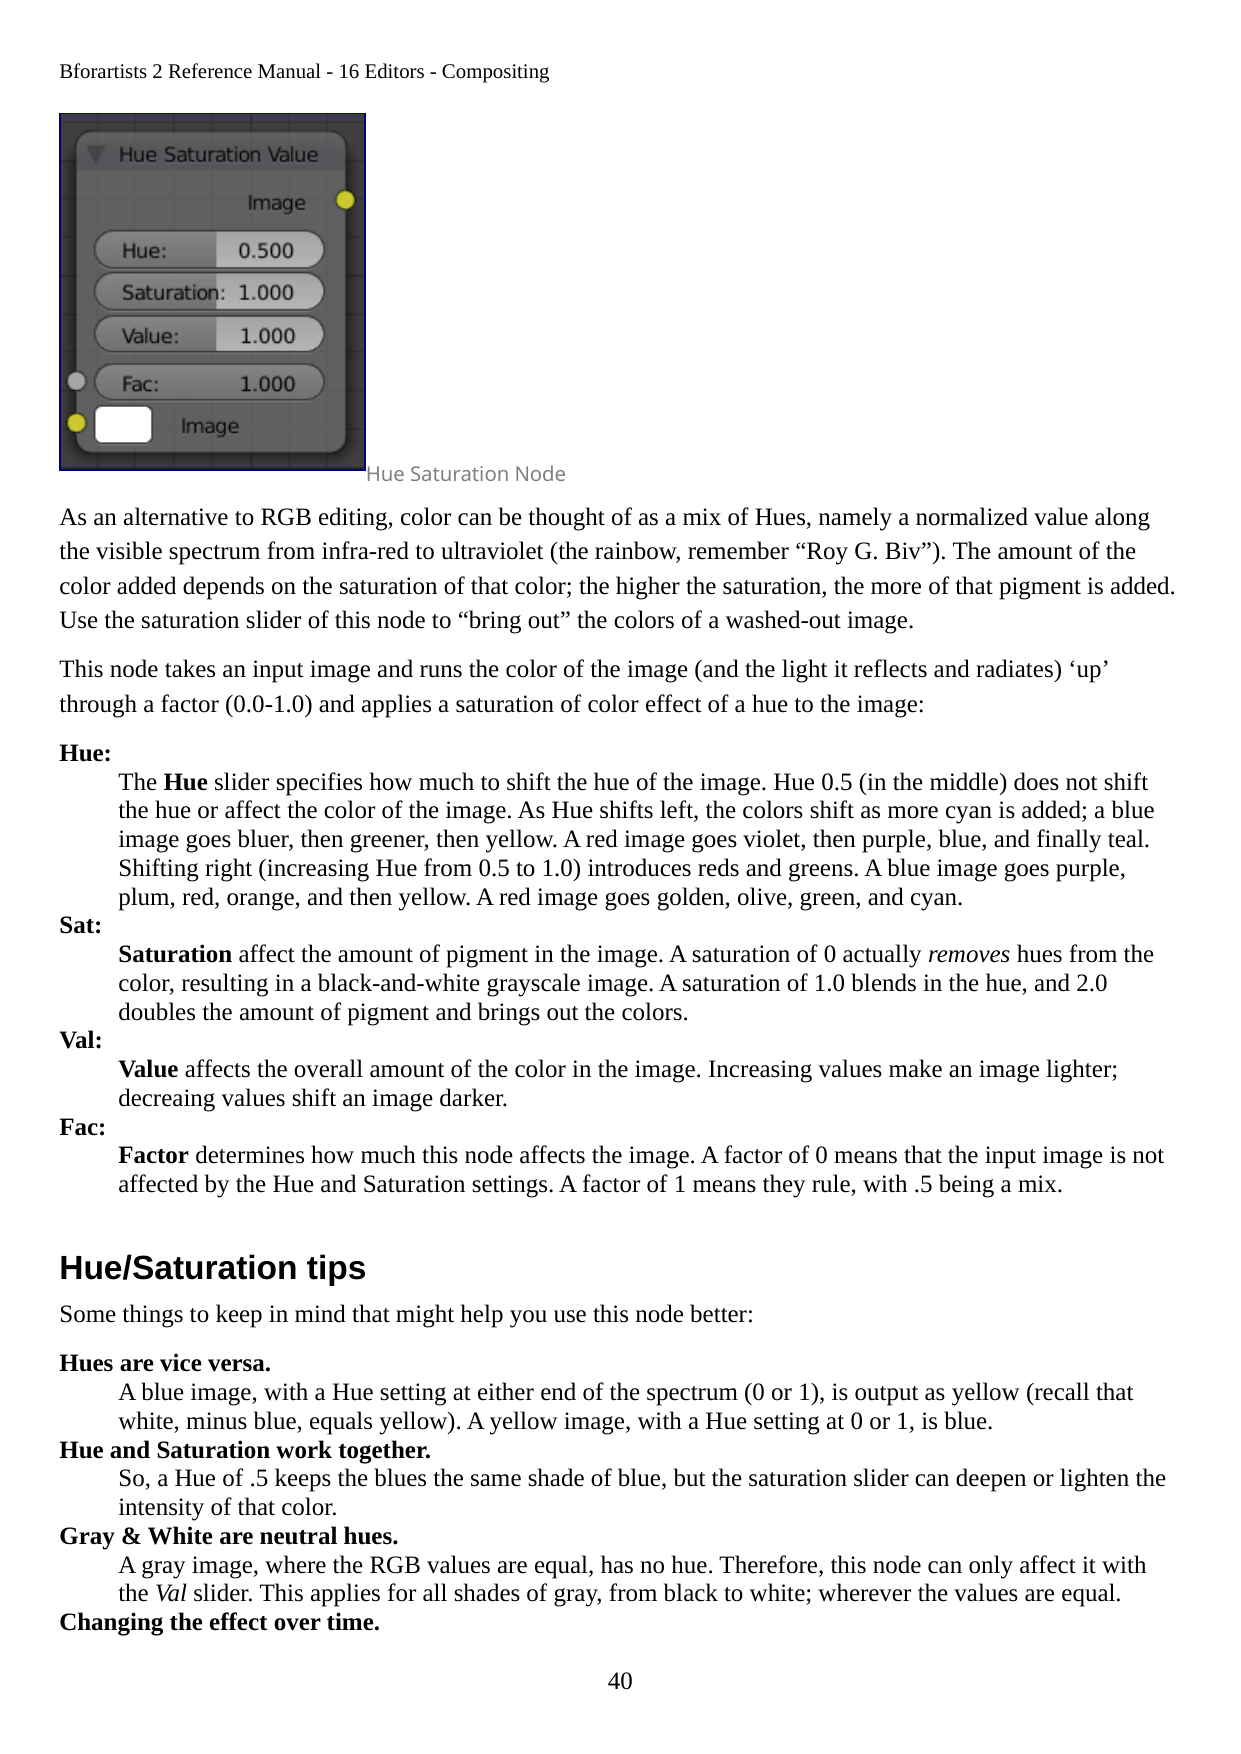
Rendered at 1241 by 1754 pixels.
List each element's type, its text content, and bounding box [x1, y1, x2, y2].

list The Hue slider specifies how much to shift the hue of the image. Hue 0.5 (in the middle) does not shift the hue or affect the color of the image. As Hue shifts left, the colors shift as more cyan is added; a blue image goes bluer, then greener, then yellow. A red image goes violet, then purple, blue, and finally teal. Shifting right (increasing Hue from 0.5 to 1.0) introduces reds and greens. A blue image goes purple, plum, red, orange, and then yellow. A red image goes golden, olive, green, and cyan. [118, 767, 1181, 910]
text This node takes an input image and runs the color of the image (and the light it reflects and radiates) ‘up’ through a factor (0.0-1.0) and applies a saturation of color effect of a hue to the image: [59, 654, 1181, 718]
subtitle Sat: [59, 910, 1181, 939]
subtitle Gray & White are neutral hues. [59, 1521, 1181, 1550]
text Some things to keep in mind that might help you use this node better: [59, 1299, 1181, 1328]
subtitle Val: [59, 1025, 1181, 1054]
text Hue Saturation Node [59, 456, 1181, 487]
subtitle Changing the effect over time. [59, 1607, 1181, 1636]
subtitle Fac: [59, 1112, 1181, 1140]
text As an alternative to RGB editing, color can be thought of as a mix of Hues, namely a normalized value along the visible spectrum from infra-red to ultraviolet (the rainbow, remember “Roy G. Biv”). The amount of the color added depends on the saturation of that color; the higher the saturation, the more of that pigment is added. Use the saturation slider of this node to “bring out” the colors of a washed-out image. [59, 502, 1181, 634]
list So, a Hue of .5 keeps the blues the same shade of blue, but the saturation slider can deepen or lighten the intensity of that color. [118, 1463, 1181, 1521]
subtitle Hue and Saturation work together. [59, 1435, 1181, 1463]
list Saturation affect the amount of pigment in the image. A saturation of 0 actually removes hues from the color, resulting in a black-and-white grayscale image. A saturation of 1.0 blends in the hue, and 2.0 doubles the amount of pigment and brings out the colors. [118, 939, 1181, 1025]
list Value affects the overall amount of the color in the image. Increasing values make an image lighter; decreaing values shift an image darker. [118, 1054, 1181, 1112]
list Factor determines how much this node affects the image. A factor of 0 means that the input image is not affected by the Hue and Saturation settings. A factor of 1 means they rule, with .5 being a mix. [118, 1140, 1181, 1198]
subtitle Hue: [59, 738, 1181, 767]
picture [61, 114, 364, 469]
subtitle Hue/Saturation tips [59, 1248, 1181, 1287]
subtitle Hues are vice versa. [59, 1348, 1181, 1377]
list A gray image, where the RGB values are equal, has no hue. Therefore, this node can only affect it with the Val slider. This applies for all shades of gray, from black to white; wherever the values are equal. [118, 1550, 1181, 1607]
list A blue image, with a Hue setting at either end of the spectrum (0 or 1), is output as yellow (recall that white, minus blue, equals yellow). A yellow image, with a Hue setting at 0 or 1, is blue. [118, 1377, 1181, 1435]
